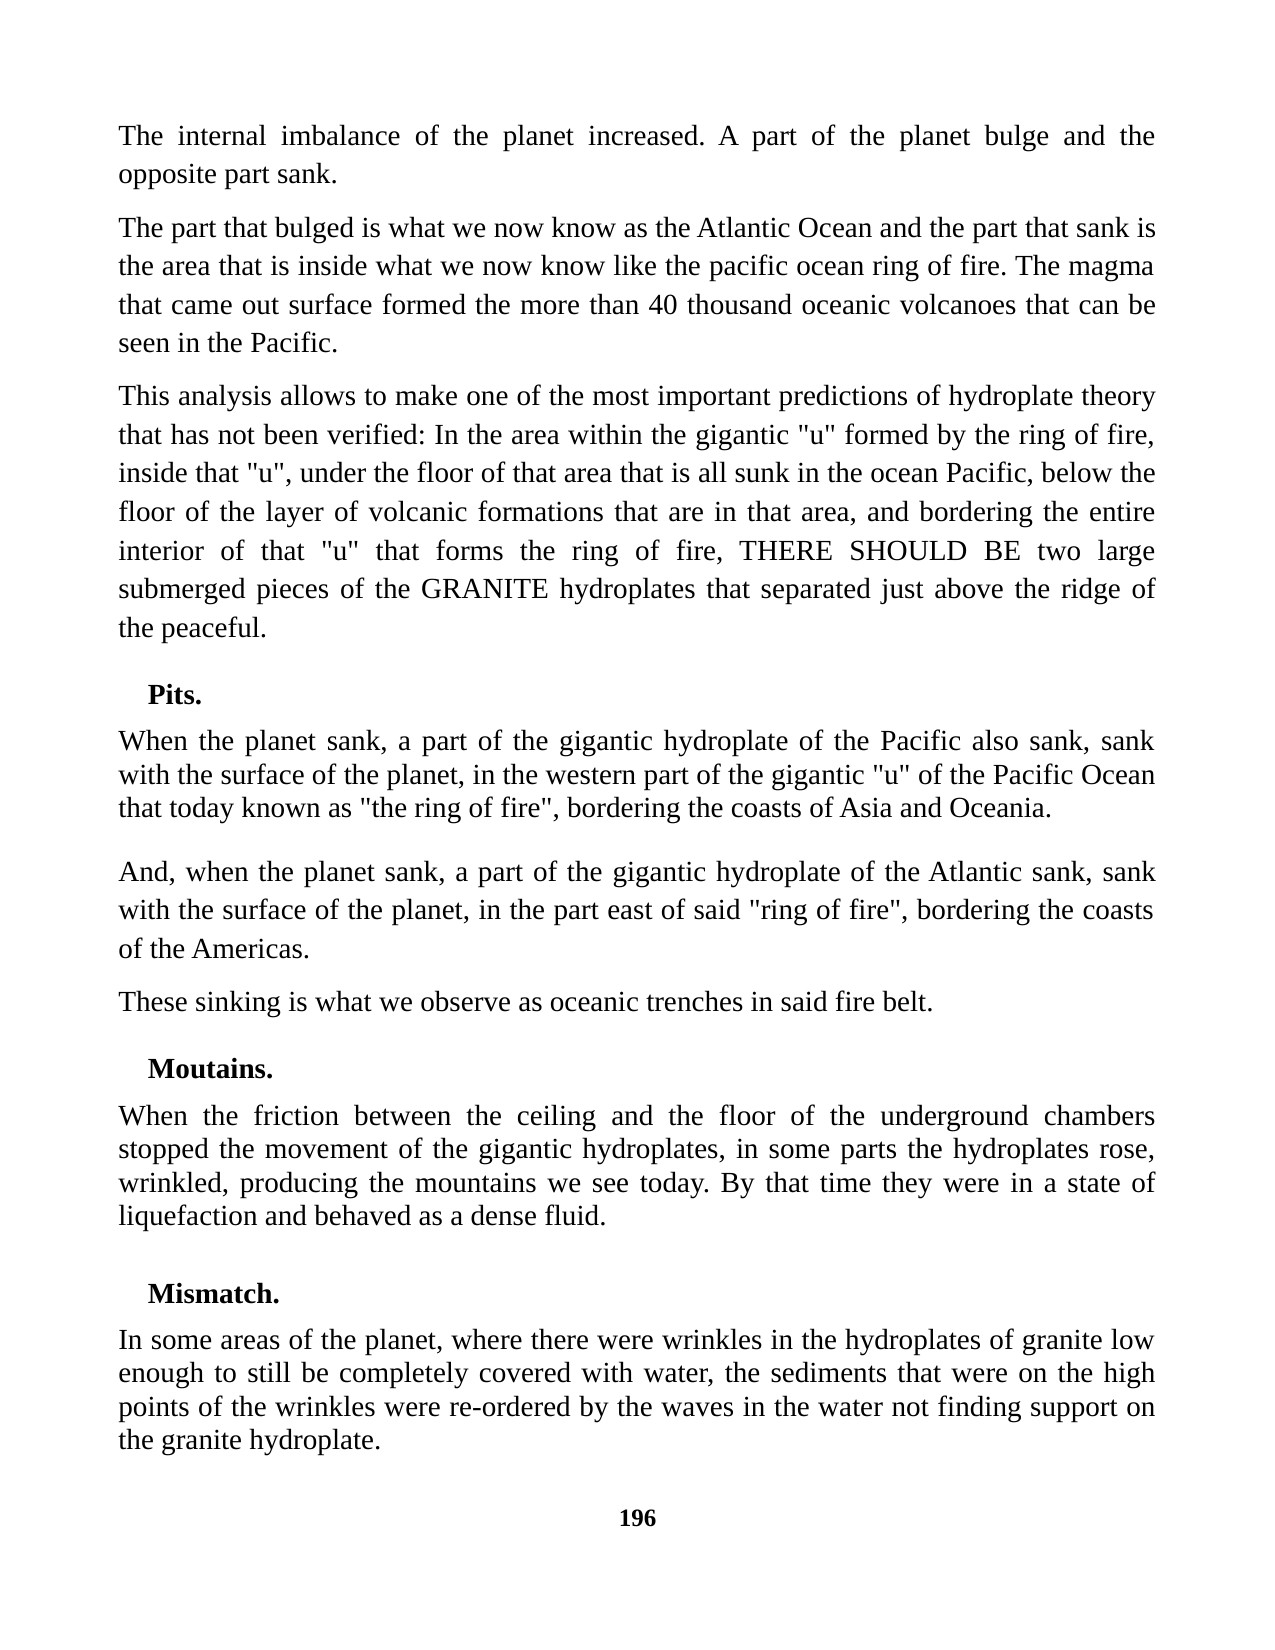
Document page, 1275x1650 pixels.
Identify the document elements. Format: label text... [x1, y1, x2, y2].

subtitle Moutains. [148, 1052, 1157, 1085]
text These sinking is what we observe as oceanic trenches in said fire belt. [118, 984, 1157, 1017]
text The part that bulged is what we now know as the Atlantic Ocean and the part that sank is the area that is inside what we now know like the pacific ocean ring of fire. The magma that came out surface formed the more than 40 thousand oceanic volcanoes that can be seen in the Pacific. [118, 210, 1157, 359]
subtitle Pits. [148, 677, 1157, 711]
text In some areas of the planet, where there were wrinkles in the hydroplates of granite low enough to still be completely covered with water, the sediments that were on the high points of the wrinkles were re-ordered by the waves in the water not finding support on the granite hydroplate. [118, 1322, 1157, 1456]
text The internal imbalance of the planet increased. A part of the planet bulge and the opposite part sank. [118, 118, 1157, 190]
text When the planet sank, a part of the gigantic hydroplate of the Pacific also sank, sank with the surface of the planet, in the western part of the gigantic "u" of the Pacific Ocean that today known as "the ring of fire", bordering the coasts of Asia and Oceania. [118, 723, 1157, 824]
text When the friction between the ceiling and the floor of the underground chambers stopped the movement of the gigantic hydroplates, in some parts the hydroplates rose, wrinkled, producing the mountains we see today. By that time they were in a state of liquefaction and behaved as a dense fluid. [118, 1098, 1157, 1232]
text This analysis allows to make one of the most important predictions of hydroplate theory that has not been verified: In the area within the gigantic "u" formed by the ring of fire, inside that "u", under the floor of that area that is all sunk in the ocean Pacific, below the floor of the layer of volcanic formations that are in that area, and bordering the entire interior of that "u" that forms the ring of fire, THERE SHOULD BE two large submerged pieces of the GRANITE hydroplates that separated just above the ridge of the peaceful. [118, 378, 1157, 643]
text And, when the planet sank, a part of the gigantic hydroplate of the Atlantic sank, sank with the surface of the planet, in the part east of said "ring of fire", bordering the coasts of the Americas. [118, 854, 1157, 964]
subtitle Mismatch. [148, 1276, 1157, 1309]
